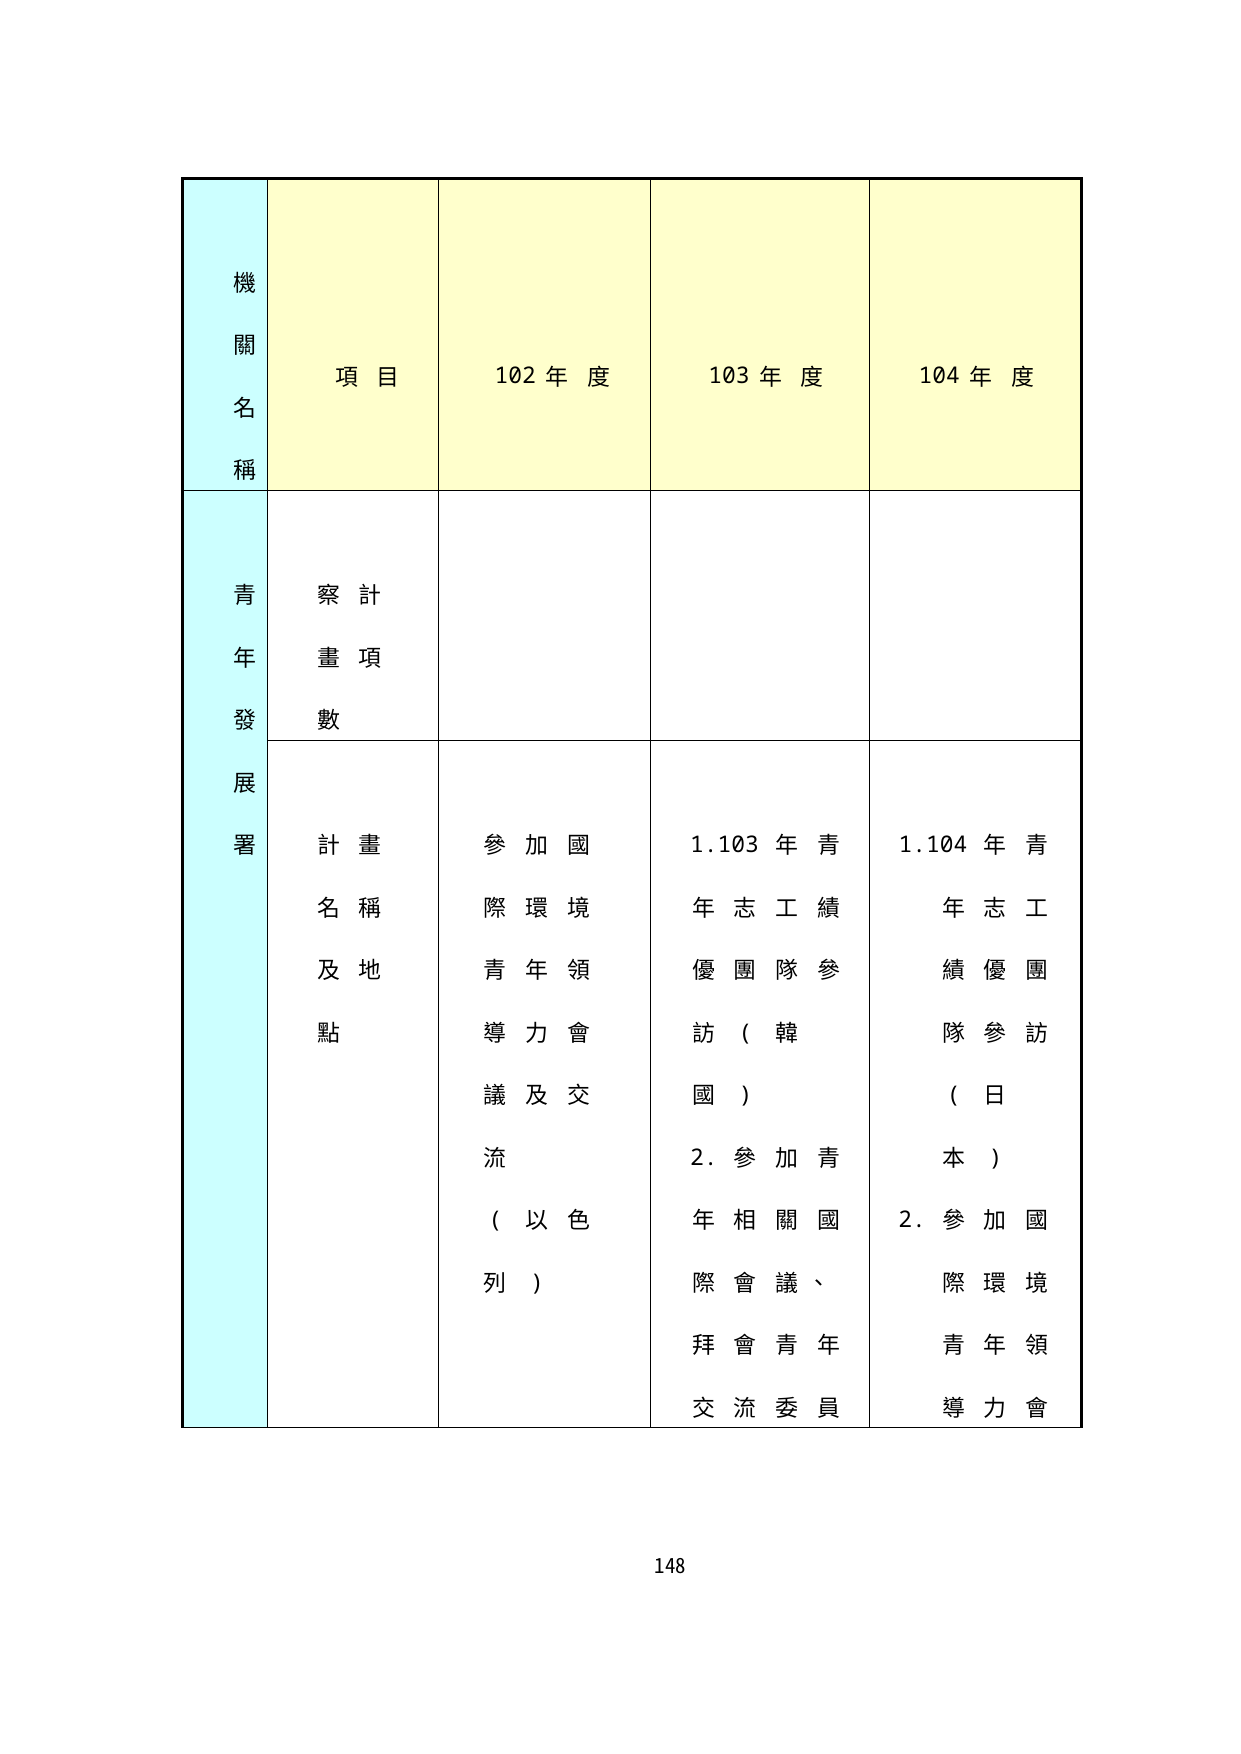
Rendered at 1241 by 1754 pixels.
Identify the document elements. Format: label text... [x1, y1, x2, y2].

table_cell [870, 491, 1080, 740]
table_cell 1.103年青年志工績優團隊參訪(韓國) 2.參加青年相關國際會議、拜會青年交流委員 [651, 741, 869, 1427]
table_header 104年度 [870, 180, 1080, 490]
table_cell 1.104年青年志工績優團隊參訪(日本) 2.參加國際環境青年領導力會 [870, 741, 1080, 1427]
table_cell [439, 491, 650, 740]
table_header 項目 [268, 180, 438, 490]
table_cell [651, 491, 869, 740]
table_cell 青年發展署 [184, 491, 267, 1427]
table_cell 參加國際環境青年領導力會議及交流 (以色列) [439, 741, 650, 1427]
table_header 102年度 [439, 180, 650, 490]
table_header 103年度 [651, 180, 869, 490]
table_cell 察計畫項數 [268, 491, 438, 740]
table_header 機關名稱 [184, 180, 267, 490]
table_cell 計畫名稱及地點 [268, 741, 438, 1427]
